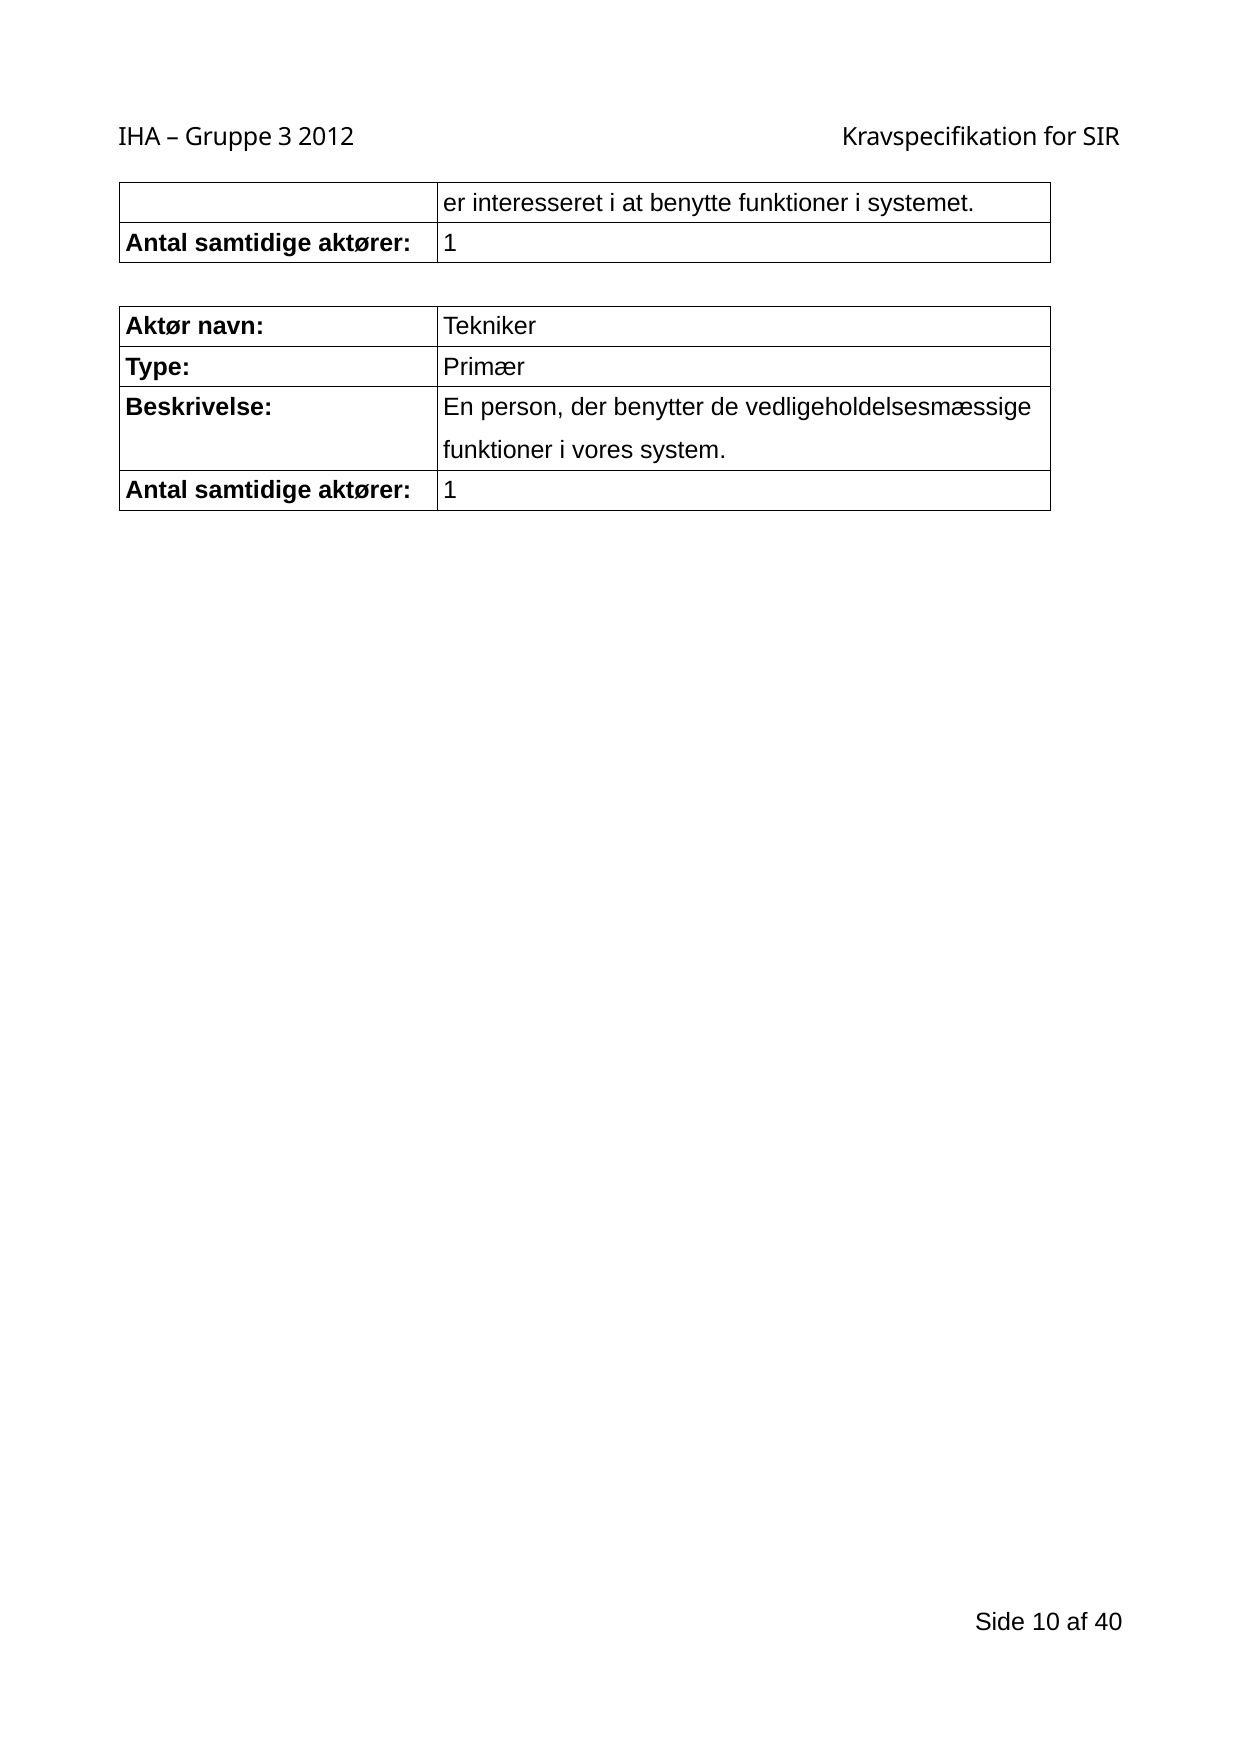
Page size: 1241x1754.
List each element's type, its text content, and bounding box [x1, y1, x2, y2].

table_cell 1 [438, 471, 1050, 510]
table_cell Primær [438, 347, 1050, 386]
table_cell Antal samtidige aktører: [120, 471, 437, 510]
table_cell En person, der benytter de vedligeholdelsesmæssige funktioner i vores system. [438, 387, 1050, 469]
table_cell Type: [120, 347, 437, 386]
table_header Aktør navn: [120, 307, 437, 346]
table_cell Antal samtidige aktører: [120, 223, 437, 262]
table_cell er interesseret i at benytte funktioner i systemet. [438, 183, 1050, 222]
table_cell [120, 183, 437, 222]
table_cell Beskrivelse: [120, 387, 437, 469]
table_cell 1 [438, 223, 1050, 262]
table_header Tekniker [438, 307, 1050, 346]
